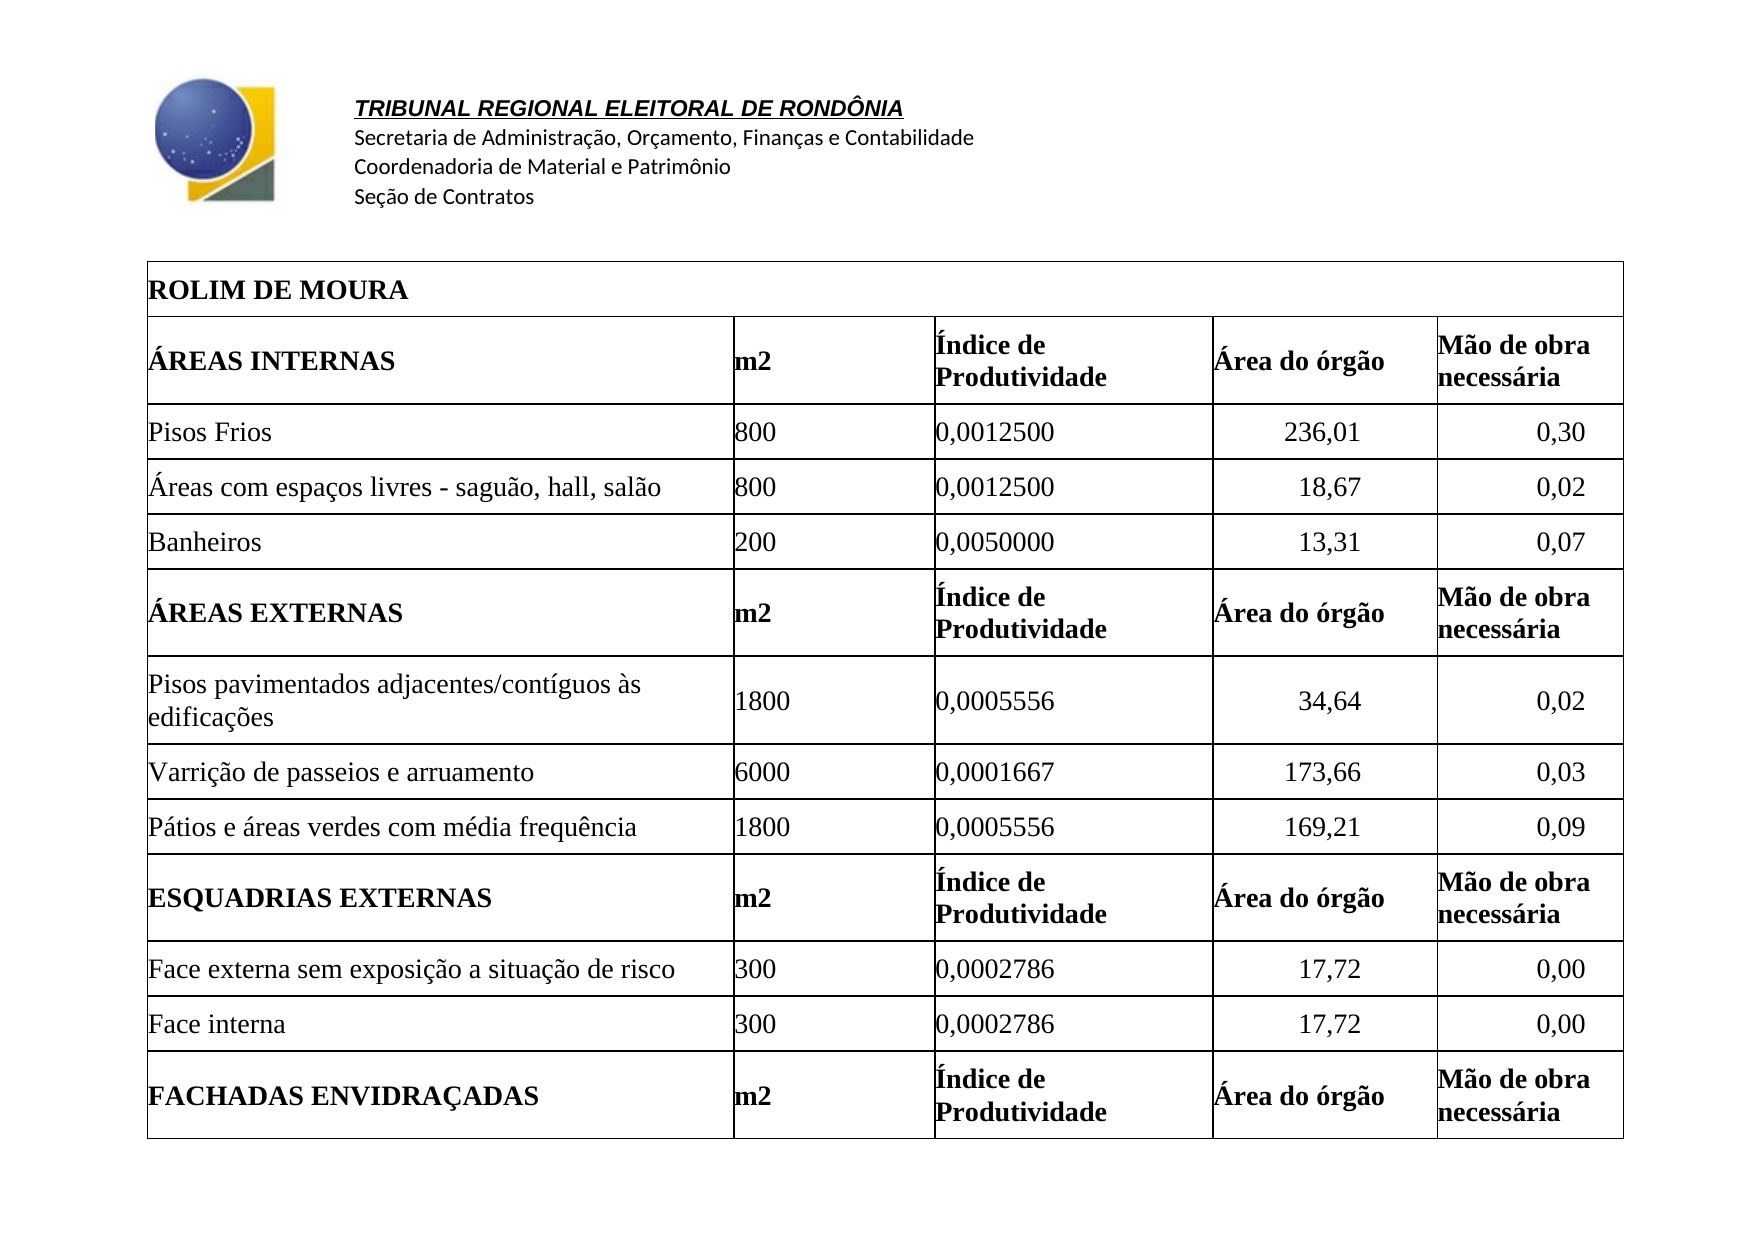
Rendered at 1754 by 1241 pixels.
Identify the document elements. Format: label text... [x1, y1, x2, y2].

table_cell 17,72 [1214, 997, 1437, 1050]
table_cell Varrição de passeios e arruamento [148, 745, 733, 798]
table_cell 0,0001667 [936, 745, 1212, 798]
table_cell Face externa sem exposição a situação de risco [148, 942, 733, 995]
table_cell Áreas com espaços livres - saguão, hall, salão [148, 460, 733, 513]
table_cell Índice de Produtividade [936, 855, 1212, 940]
table_cell 0,30 [1438, 405, 1623, 458]
table_cell Pisos pavimentados adjacentes/contíguos às edificações [148, 657, 733, 743]
table_cell Área do órgão [1214, 1052, 1437, 1138]
table_cell 0,0005556 [936, 800, 1212, 853]
table_cell m2 [735, 317, 934, 403]
table_cell 0,03 [1438, 745, 1623, 798]
table_cell 1800 [735, 800, 934, 853]
table_cell 800 [735, 405, 934, 458]
table_cell 13,31 [1214, 515, 1437, 568]
table_cell ESQUADRIAS EXTERNAS [148, 855, 733, 940]
table_cell 236,01 [1214, 405, 1437, 458]
table_cell Banheiros [148, 515, 733, 568]
table_cell Pátios e áreas verdes com média frequência [148, 800, 733, 853]
table_cell 0,0050000 [936, 515, 1212, 568]
table_cell ROLIM DE MOURA [148, 262, 1623, 316]
table_cell 800 [735, 460, 934, 513]
table_cell 0,02 [1438, 657, 1623, 743]
table_cell Índice de Produtividade [936, 317, 1212, 403]
table_cell 173,66 [1214, 745, 1437, 798]
table_cell 17,72 [1214, 942, 1437, 995]
table_cell Face interna [148, 997, 733, 1050]
table_cell 0,07 [1438, 515, 1623, 568]
table_cell 0,02 [1438, 460, 1623, 513]
table_cell 169,21 [1214, 800, 1437, 853]
table_cell Área do órgão [1214, 317, 1437, 403]
table_cell 6000 [735, 745, 934, 798]
table_cell Mão de obra necessária [1438, 855, 1623, 940]
table_cell ÁREAS INTERNAS [148, 317, 733, 403]
table_cell 34,64 [1214, 657, 1437, 743]
table_cell 0,0012500 [936, 460, 1212, 513]
table_cell Índice de Produtividade [936, 1052, 1212, 1138]
table_cell 1800 [735, 657, 934, 743]
table_cell Mão de obra necessária [1438, 570, 1623, 655]
table_cell 0,0012500 [936, 405, 1212, 458]
table_cell 0,0002786 [936, 942, 1212, 995]
table_cell Mão de obra necessária [1438, 1052, 1623, 1138]
table_cell 0,00 [1438, 997, 1623, 1050]
table_cell m2 [735, 1052, 934, 1138]
table_cell 300 [735, 997, 934, 1050]
table_cell Área do órgão [1214, 855, 1437, 940]
table_cell 300 [735, 942, 934, 995]
table_cell 0,09 [1438, 800, 1623, 853]
table_cell 0,0002786 [936, 997, 1212, 1050]
table_cell 18,67 [1214, 460, 1437, 513]
table_cell m2 [735, 855, 934, 940]
table_cell Índice de Produtividade [936, 570, 1212, 655]
table_cell ÁREAS EXTERNAS [148, 570, 733, 655]
table_cell Mão de obra necessária [1438, 317, 1623, 403]
table_cell 200 [735, 515, 934, 568]
table_cell 0,0005556 [936, 657, 1212, 743]
table_cell 0,00 [1438, 942, 1623, 995]
table_cell Pisos Frios [148, 405, 733, 458]
table_cell Área do órgão [1214, 570, 1437, 655]
table_cell m2 [735, 570, 934, 655]
table_cell FACHADAS ENVIDRAÇADAS [148, 1052, 733, 1138]
